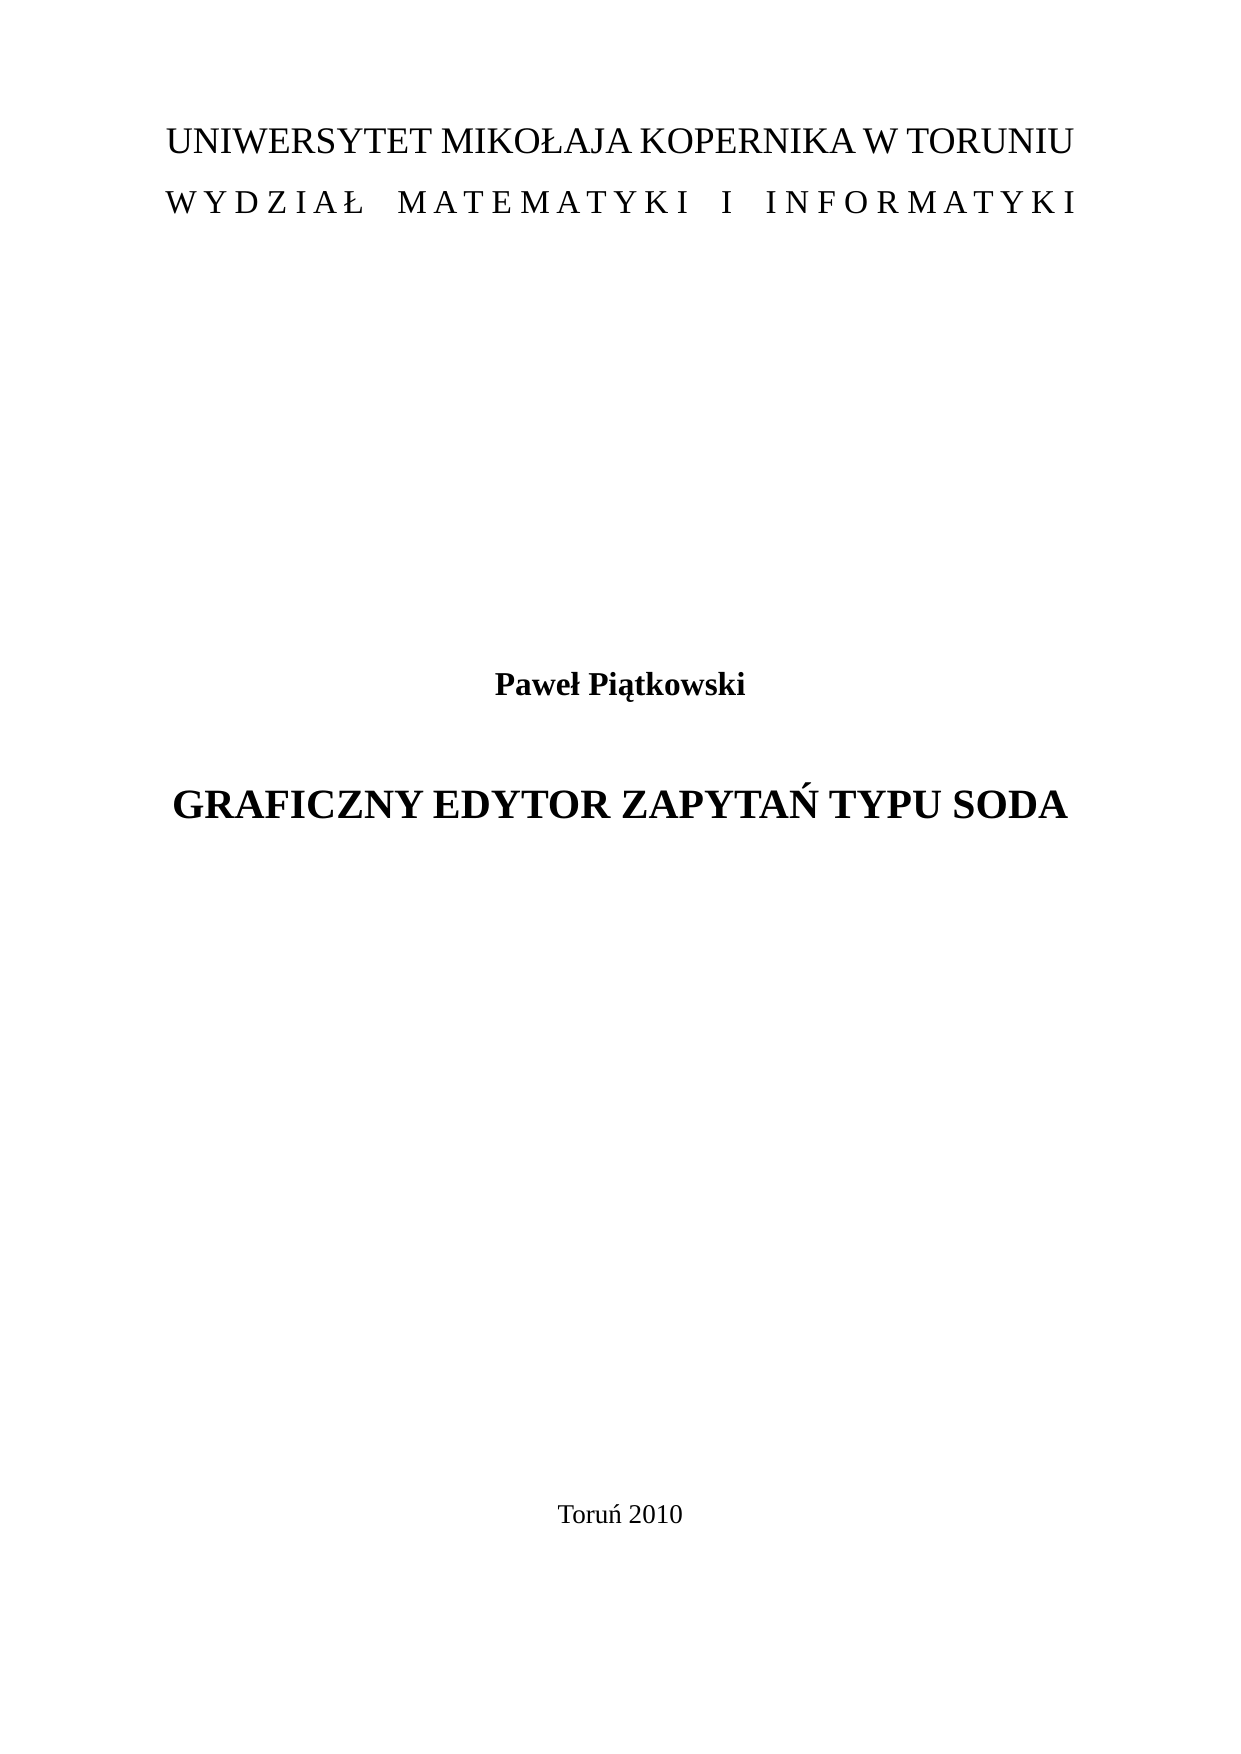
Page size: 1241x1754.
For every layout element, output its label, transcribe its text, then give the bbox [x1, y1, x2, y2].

text GRAFICZNY EDYTOR ZAPYTAŃ TYPU SODA [118, 779, 1122, 827]
text Paweł Piątkowski [118, 664, 1122, 703]
text Toruń 2010 [118, 1498, 1122, 1529]
text UNIWERSYTET MIKOŁAJA KOPERNIKA W TORUNIU [118, 118, 1122, 161]
text W Y D Z I A Ł M A T E M A T Y K I I I N F O R M A T Y K I [118, 183, 1122, 221]
